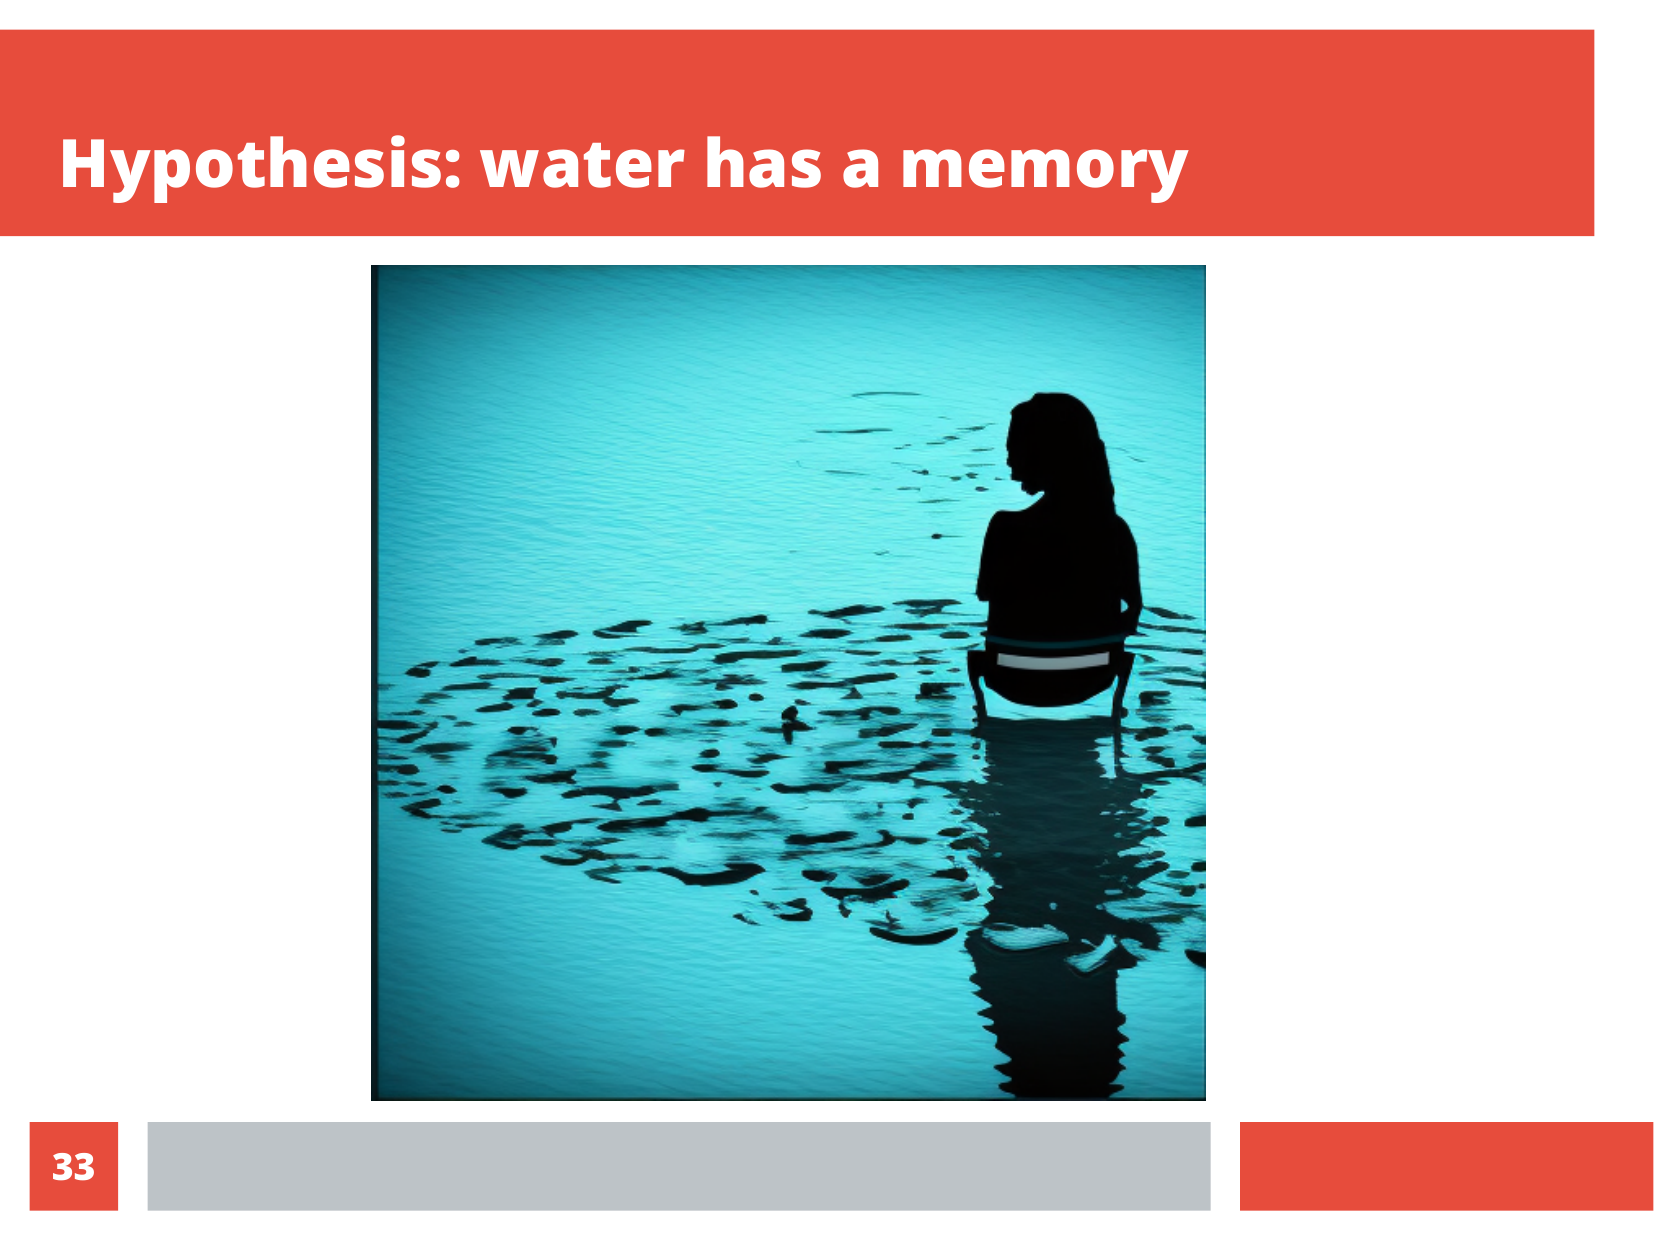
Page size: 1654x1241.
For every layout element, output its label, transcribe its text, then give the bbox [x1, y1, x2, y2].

title Hypothesis: water has a memory [59, 59, 1595, 207]
picture [371, 265, 1206, 1101]
